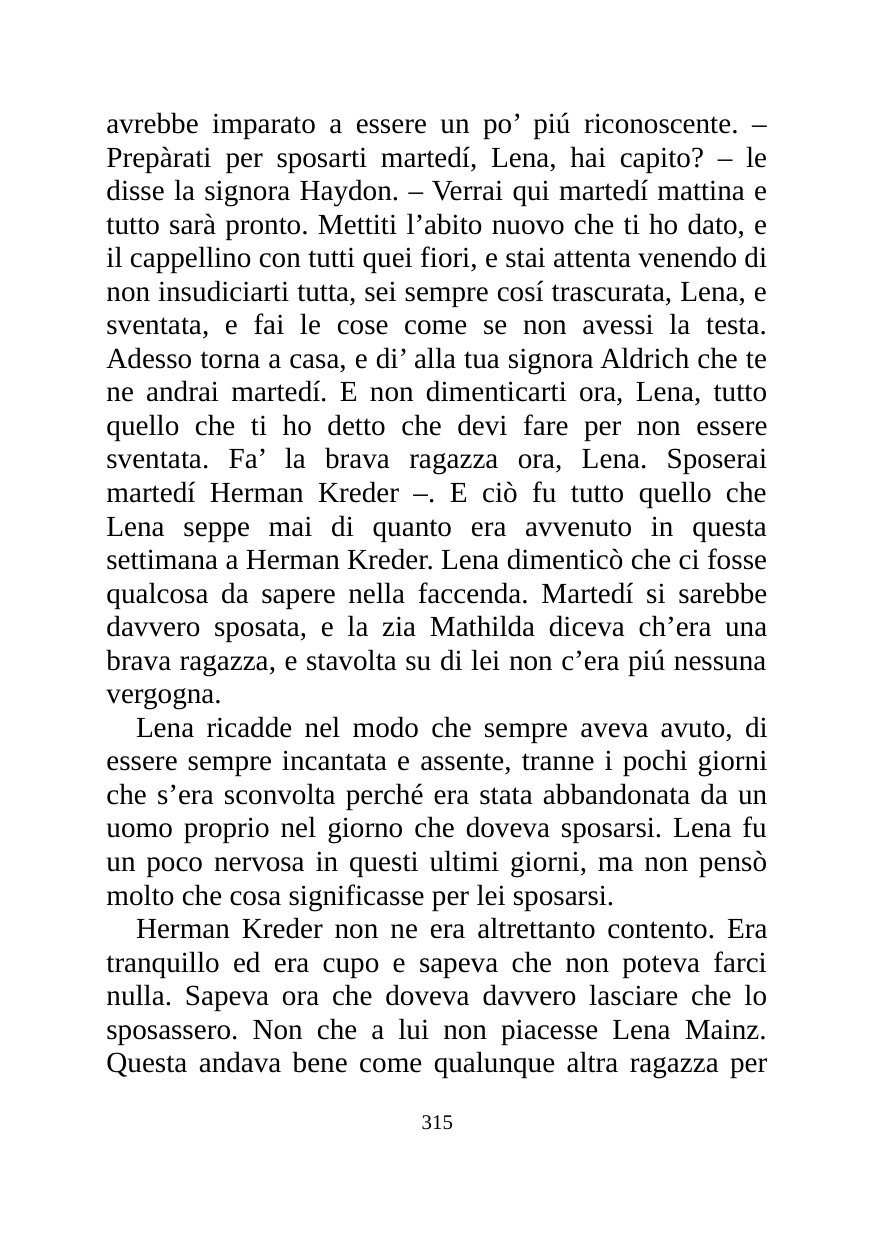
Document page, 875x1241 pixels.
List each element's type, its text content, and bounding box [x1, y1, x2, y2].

text Herman Kreder non ne era altrettanto contento. Era tranquillo ed era cupo e sapeva che non poteva farci nulla. Sapeva ora che doveva davvero lasciare che lo sposassero. Non che a lui non piacesse Lena Mainz. Questa andava bene come qualunque altra ragazza per [106, 911, 768, 1079]
text avrebbe imparato a essere un po’ piú riconoscente. – Prepàrati per sposarti martedí, Lena, hai capito? – le disse la signora Haydon. – Verrai qui martedí mattina e tutto sarà pronto. Mettiti l’abito nuovo che ti ho dato, e il cappellino con tutti quei fiori, e stai attenta venendo di non insudiciarti tutta, sei sempre cosí trascurata, Lena, e sventata, e fai le cose come se non avessi la testa. Adesso torna a casa, e di’ alla tua signora Aldrich che te ne andrai martedí. E non dimenticarti ora, Lena, tutto quello che ti ho detto che devi fare per non essere sventata. Fa’ la brava ragazza ora, Lena. Sposerai martedí Herman Kreder –. E ciò fu tutto quello che Lena seppe mai di quanto era avvenuto in questa settimana a Herman Kreder. Lena dimenticò che ci fosse qualcosa da sapere nella faccenda. Martedí si sarebbe davvero sposata, e la zia Mathilda diceva ch’era una brava ragazza, e stavolta su di lei non c’era piú nessuna vergogna. [106, 106, 768, 710]
text Lena ricadde nel modo che sempre aveva avuto, di essere sempre incantata e assente, tranne i pochi giorni che s’era sconvolta perché era stata abbandonata da un uomo proprio nel giorno che doveva sposarsi. Lena fu un poco nervosa in questi ultimi giorni, ma non pensò molto che cosa significasse per lei sposarsi. [106, 710, 768, 911]
